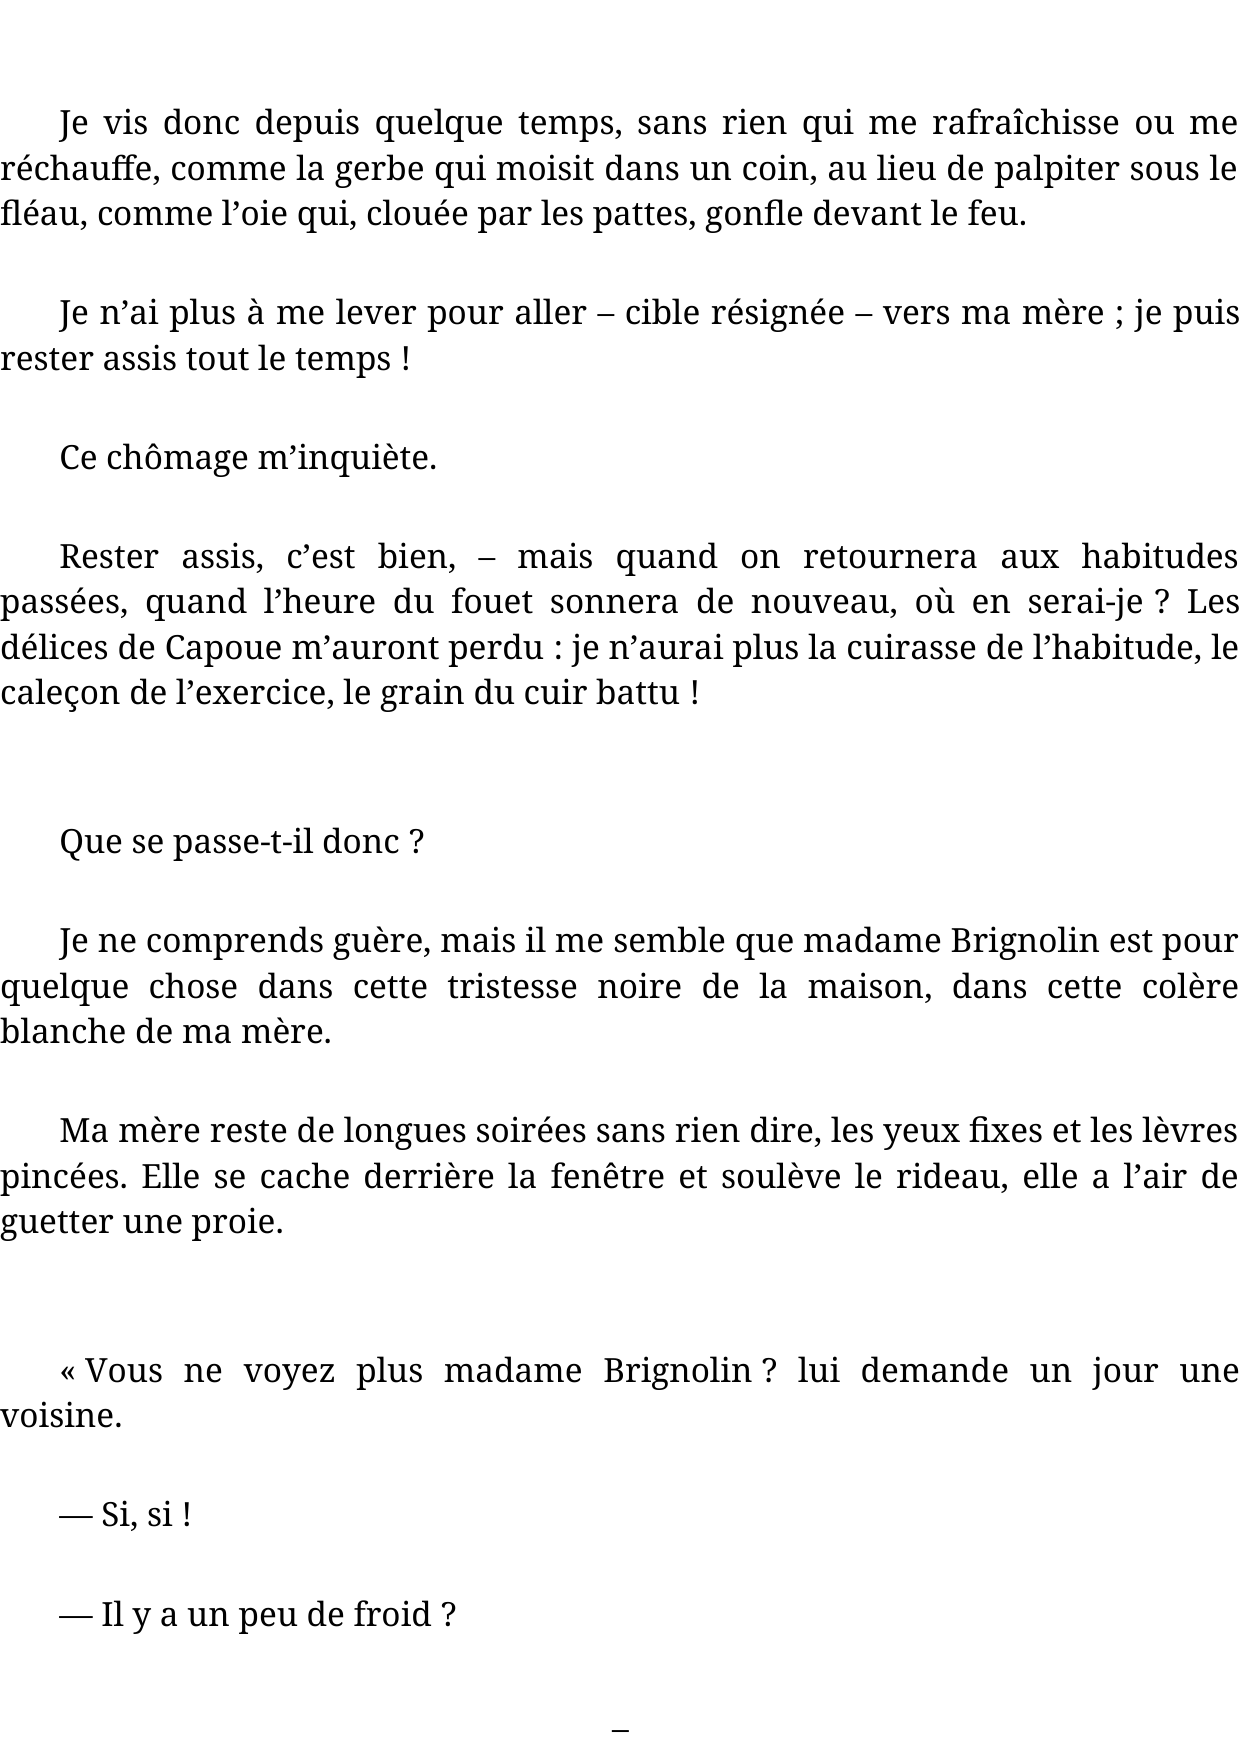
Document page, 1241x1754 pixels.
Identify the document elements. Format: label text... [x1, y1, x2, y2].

text Ce chômage m’inquiète. [0, 434, 1240, 479]
text — Il y a un peu de froid ? [0, 1590, 1240, 1636]
text Je vis donc depuis quelque temps, sans rien qui me rafraîchisse ou me réchauffe, comme la gerbe qui moisit dans un coin, au lieu de palpiter sous le fléau, comme l’oie qui, clouée par les pattes, gonfle devant le feu. [0, 99, 1240, 235]
text Que se passe-t-il donc ? [0, 818, 1240, 863]
text Rester assis, c’est bien, – mais quand on retournera aux habitudes passées, quand l’heure du fouet sonnera de nouveau, où en serai-je ? Les délices de Capoue m’auront perdu : je n’aurai plus la cuirasse de l’habitude, le caleçon de l’exercice, le grain du cuir battu ! [0, 533, 1240, 714]
text — Si, si ! [0, 1491, 1240, 1537]
text « Vous ne voyez plus madame Brignolin ? lui demande un jour une voisine. [0, 1347, 1240, 1437]
text Ma mère reste de longues soirées sans rien dire, les yeux fixes et les lèvres pincées. Elle se cache derrière la fenêtre et soulève le rideau, elle a l’air de guetter une proie. [0, 1107, 1240, 1243]
text Je ne comprends guère, mais il me semble que madame Brignolin est pour quelque chose dans cette tristesse noire de la maison, dans cette colère blanche de ma mère. [0, 917, 1240, 1053]
text Je n’ai plus à me lever pour aller – cible résignée – vers ma mère ; je puis rester assis tout le temps ! [0, 289, 1240, 380]
